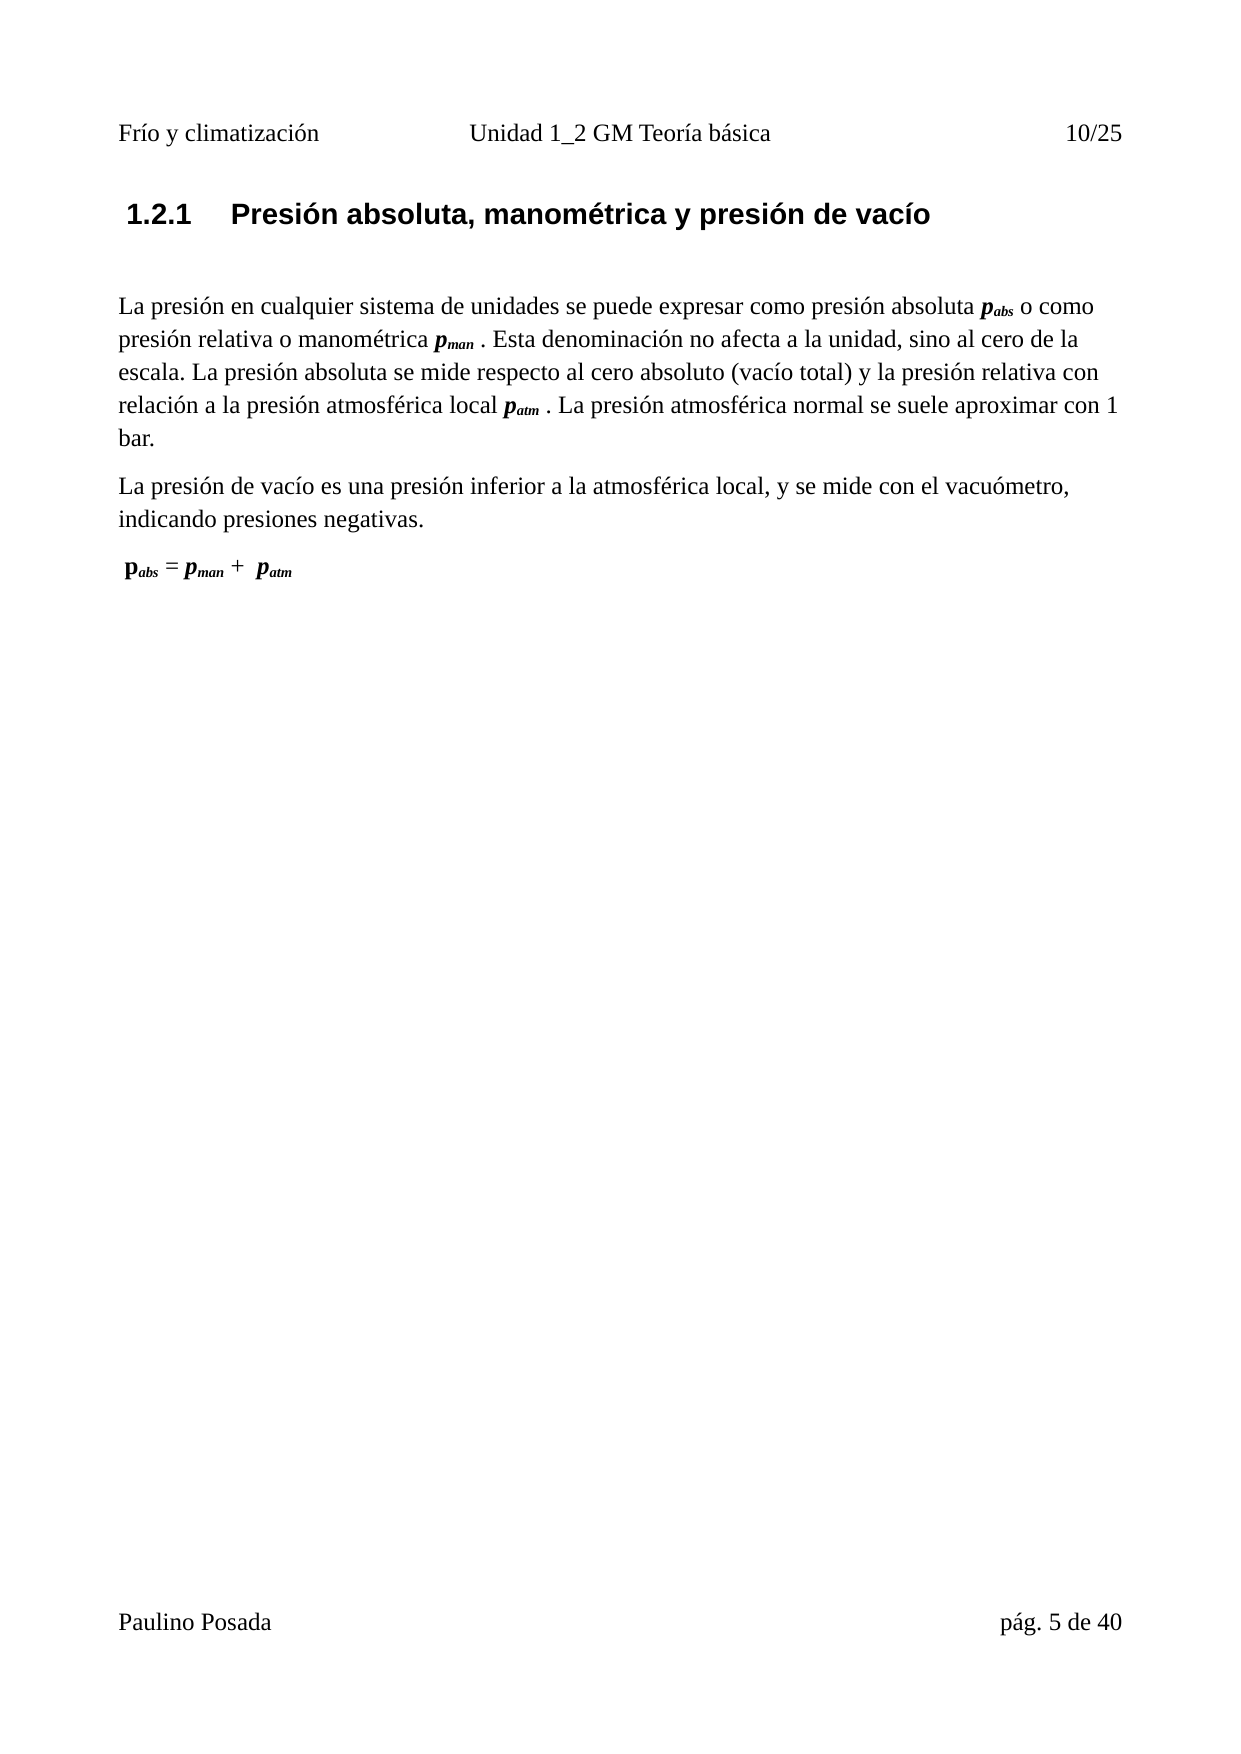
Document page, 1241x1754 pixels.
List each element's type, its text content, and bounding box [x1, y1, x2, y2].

subtitle Presión absoluta, manométrica y presión de vacío [118, 197, 1122, 231]
text La presión en cualquier sistema de unidades se puede expresar como presión absoluta pabs o como presión relativa o manométrica pman . Esta denominación no afecta a la unidad, sino al cero de la escala. La presión absoluta se mide respecto al cero absoluto (vacío total) y la presión relativa con relación a la presión atmosférica local patm . La presión atmosférica normal se suele aproximar con 1 bar. [118, 291, 1122, 452]
text pabs = pman + patm [118, 551, 1122, 580]
text La presión de vacío es una presión inferior a la atmosférica local, y se mide con el vacuómetro, indicando presiones negativas. [118, 471, 1122, 532]
